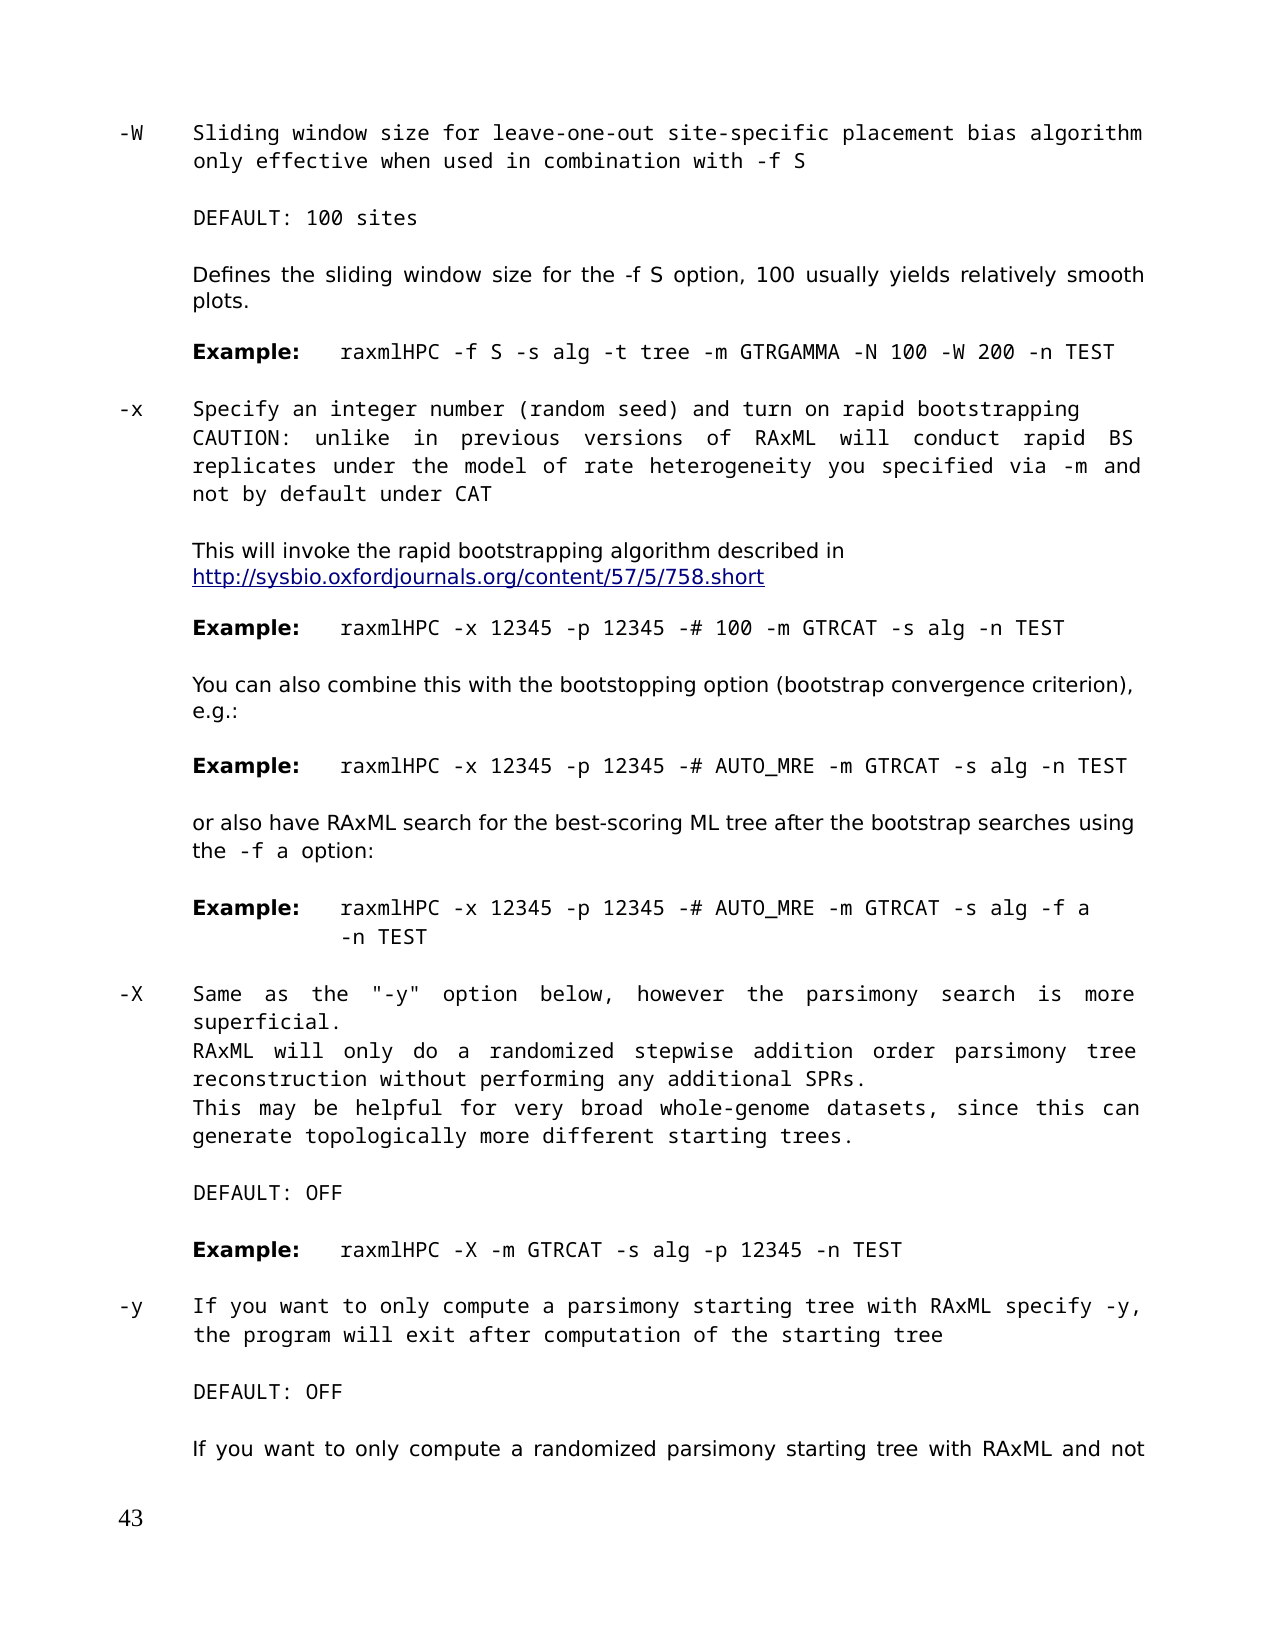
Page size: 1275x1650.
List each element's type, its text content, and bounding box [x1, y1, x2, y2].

text DEFAULT: 100 sites [118, 203, 1157, 232]
text You can also combine this with the bootstopping option (bootstrap convergence criterion), e.g.: [118, 670, 1157, 723]
text -n TEST [118, 922, 1157, 950]
text Example: raxmlHPC -x 12345 -p 12345 -# AUTO_MRE -m GTRCAT -s alg -f a [118, 893, 1157, 922]
text -X Same as the "-y" option below, however the parsimony search is more superficial. [118, 979, 1157, 1036]
text Example: raxmlHPC -x 12345 -p 12345 -# 100 -m GTRCAT -s alg -n TEST [118, 613, 1157, 642]
text -x Specify an integer number (random seed) and turn on rapid bootstrapping [118, 394, 1157, 423]
text -y If you want to only compute a parsimony starting tree with RAxML specify -y, [118, 1292, 1157, 1320]
text DEFAULT: OFF [118, 1178, 1157, 1206]
text If you want to only compute a randomized parsimony starting tree with RAxML and not [118, 1434, 1157, 1462]
text CAUTION: unlike in previous versions of RAxML will conduct rapid BS replicates under the model of rate heterogeneity you specified via -m and not by default under CAT [118, 423, 1157, 508]
text the program will exit after computation of the starting tree [118, 1320, 1157, 1348]
text -W Sliding window size for leave-one-out site-specific placement bias algorithm [118, 118, 1157, 147]
text or also have RAxML search for the best-scoring ML tree after the bootstrap searches using the -f a option: [118, 808, 1157, 865]
text RAxML will only do a randomized stepwise addition order parsimony tree reconstruction without performing any additional SPRs. [118, 1036, 1157, 1093]
text Example: raxmlHPC -x 12345 -p 12345 -# AUTO_MRE -m GTRCAT -s alg -n TEST [118, 751, 1157, 780]
text This may be helpful for very broad whole-genome datasets, since this can generate topologically more different starting trees. [118, 1093, 1157, 1149]
text This will invoke the rapid bootstrapping algorithm described in [118, 536, 1157, 565]
text DEFAULT: OFF [118, 1377, 1157, 1405]
text http://sysbio.oxfordjournals.org/content/57/5/758.short [118, 565, 1157, 589]
text Defines the sliding window size for the -f S option, 100 usually yields relatively smooth plots. [118, 260, 1157, 313]
text Example: raxmlHPC -f S -s alg -t tree -m GTRGAMMA -N 100 -W 200 -n TEST [118, 337, 1157, 366]
text only effective when used in combination with -f S [118, 147, 1157, 175]
text Example: raxmlHPC -X -m GTRCAT -s alg -p 12345 -n TEST [118, 1235, 1157, 1263]
